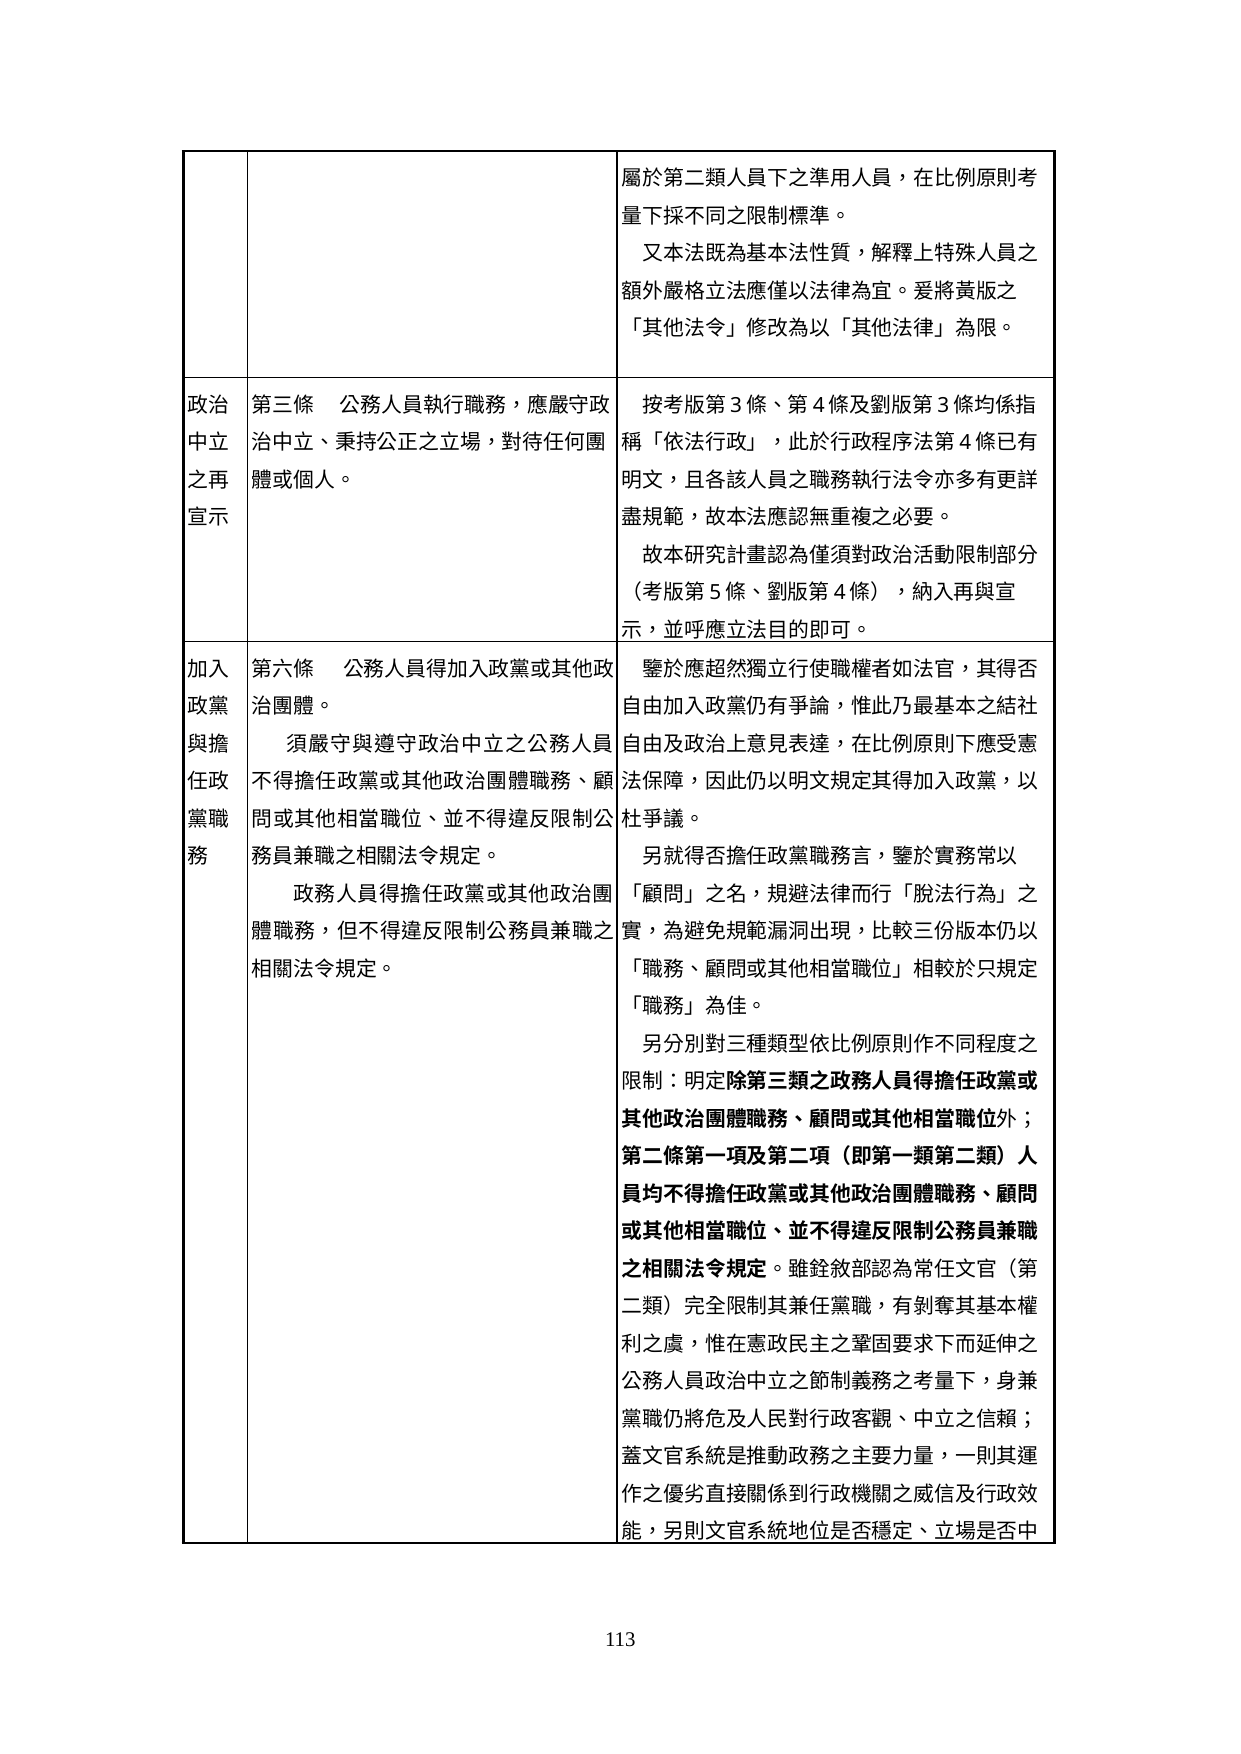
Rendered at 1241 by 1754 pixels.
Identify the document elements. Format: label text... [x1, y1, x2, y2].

table_cell 鑒於應超然獨立行使職權者如法官，其得否自由加入政黨仍有爭論，惟此乃最基本之結社自由及政治上意見表達，在比例原則下應受憲法保障，因此仍以明文規定其得加入政黨，以杜爭議。 另就得否擔任政黨職務言，鑒於實務常以「顧問」之名，規避法律而行「脫法行為」之實，為避免規範漏洞出現，比較三份版本仍以「職務、顧問或其他相當職位」相較於只規定「職務」為佳。 另分別對三種類型依比例原則作不同程度之限制：明定除第三類之政務人員得擔任政黨或其他政治團體職務、顧問或其他相當職位外；第二條第一項及第二項（即第一類第二類）人員均不得擔任政黨或其他政治團體職務、顧問或其他相當職位、並不得違反限制公務員兼職之相關法令規定。雖銓敘部認為常任文官（第二類）完全限制其兼任黨職，有剝奪其基本權利之虞，惟在憲政民主之鞏固要求下而延伸之公務人員政治中立之節制義務之考量下，身兼黨職仍將危及人民對行政客觀、中立之信賴；蓋文官系統是推動政務之主要力量，一則其運作之優劣直接關係到行政機關之威信及行政效能，另則文官系統地位是否穩定、立場是否中 [618, 642, 1053, 1542]
table_cell [248, 152, 616, 377]
table_cell [185, 152, 247, 377]
table_cell 政治中立之再宣示 [185, 378, 247, 641]
table_cell 公務人員得加入政黨或其他政治團體。 須嚴守與遵守政治中立之公務人員不得擔任政黨或其他政治團體職務、顧問或其他相當職位、並不得違反限制公務員兼職之相關法令規定。 政務人員得擔任政黨或其他政治團體職務，但不得違反限制公務員兼職之相關法令規定。 [248, 642, 616, 1542]
table_cell 第三條 公務人員執行職務，應嚴守政治中立、秉持公正之立場，對待任何團體或個人。 [248, 378, 616, 641]
table_cell 屬於第二類人員下之準用人員，在比例原則考量下採不同之限制標準。 又本法既為基本法性質，解釋上特殊人員之額外嚴格立法應僅以法律為宜。爰將黃版之「其他法令」修改為以「其他法律」為限。 [618, 152, 1053, 377]
table_cell 按考版第3條、第4條及劉版第3條均係指稱「依法行政」，此於行政程序法第4條已有明文，且各該人員之職務執行法令亦多有更詳盡規範，故本法應認無重複之必要。 故本研究計畫認為僅須對政治活動限制部分（考版第5條、劉版第4條），納入再與宣示，並呼應立法目的即可。 [618, 378, 1053, 641]
table_cell 加入政黨與擔任政黨職務 [185, 642, 247, 1542]
